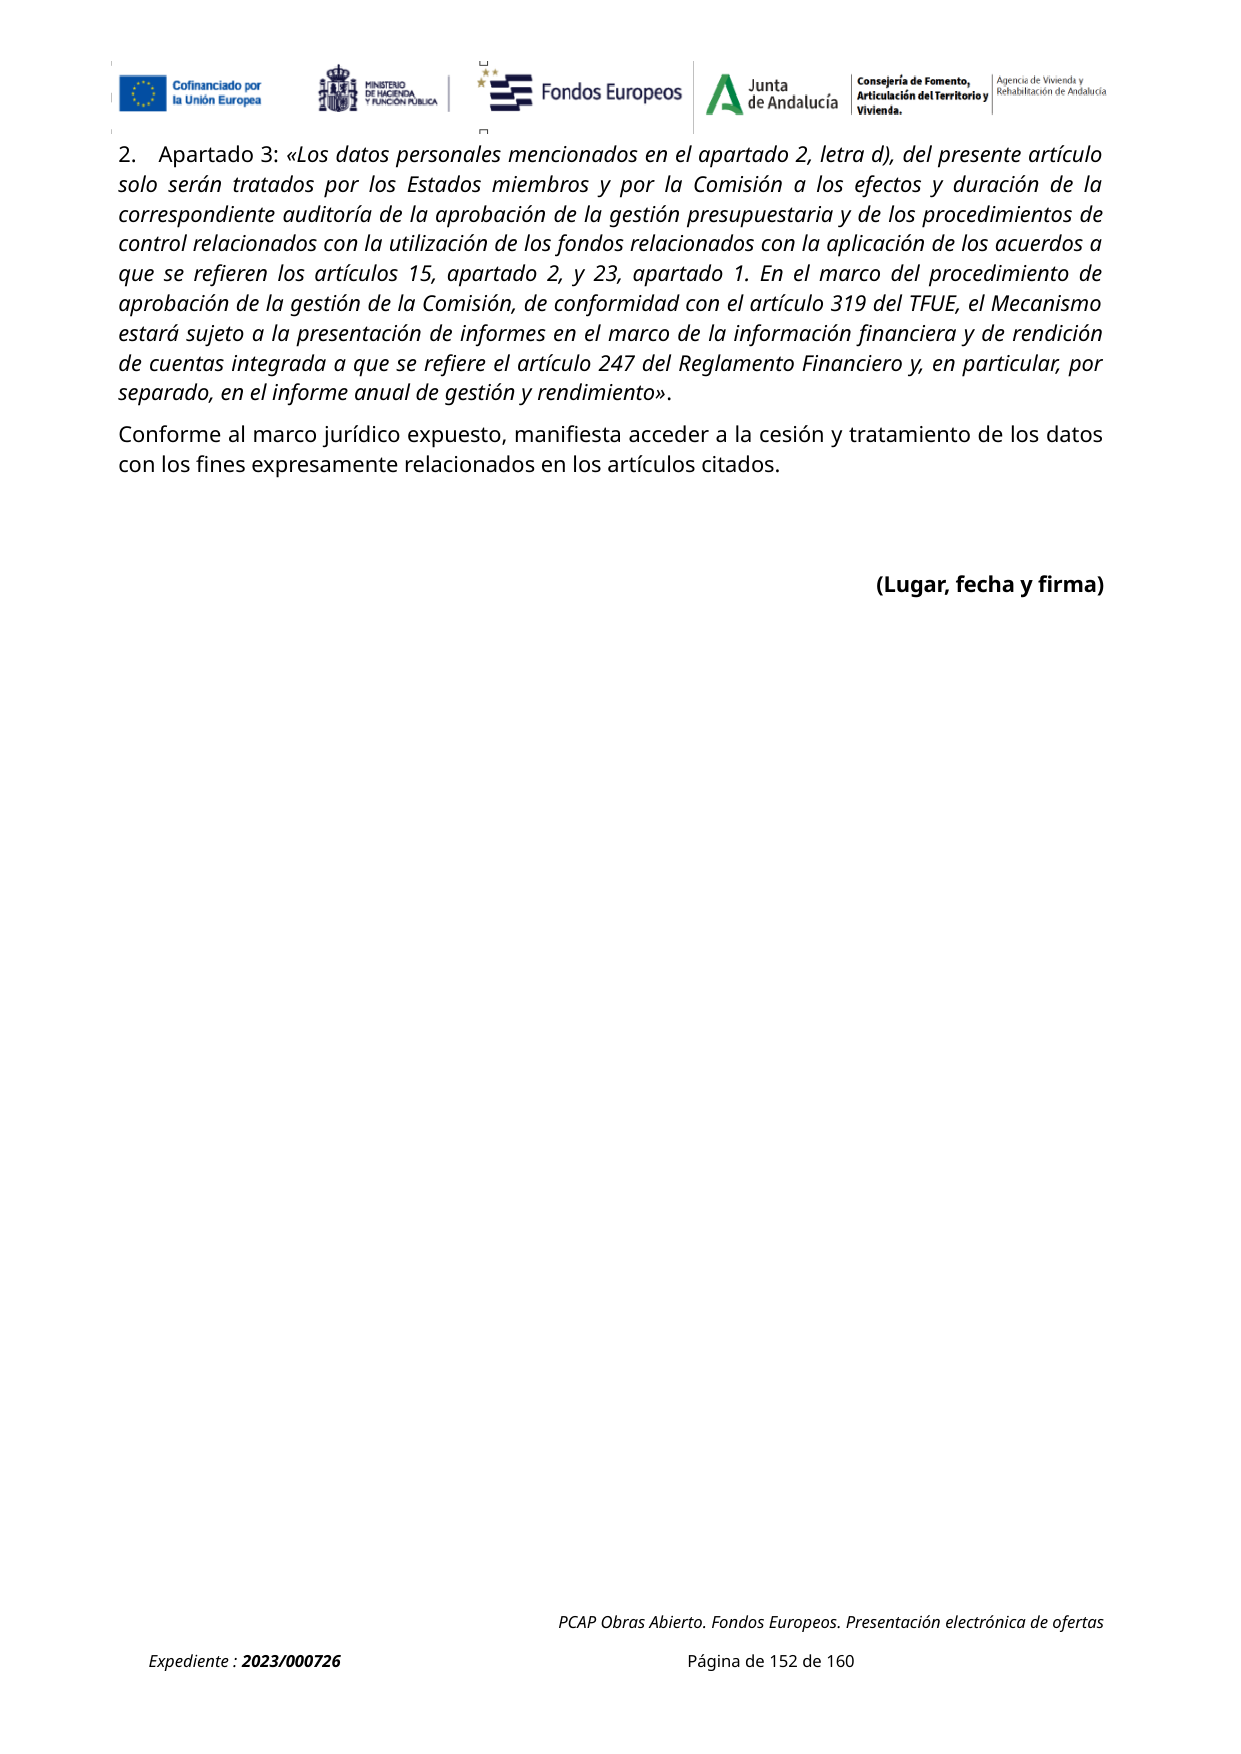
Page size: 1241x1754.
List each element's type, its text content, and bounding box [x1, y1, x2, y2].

text 2. Apartado 3: «Los datos personales mencionados en el apartado 2, letra d), del presente artículo solo serán tratados por los Estados miembros y por la Comisión a los efectos y duración de la correspondiente auditoría de la aprobación de la gestión presupuestaria y de los procedimientos de control relacionados con la utilización de los fondos relacionados con la aplicación de los acuerdos a que se refieren los artículos 15, apartado 2, y 23, apartado 1. En el marco del procedimiento de aprobación de la gestión de la Comisión, de conformidad con el artículo 319 del TFUE, el Mecanismo estará sujeto a la presentación de informes en el marco de la información financiera y de rendición de cuentas integrada a que se refiere el artículo 247 del Reglamento Financiero y, en particular, por separado, en el informe anual de gestión y rendimiento». [118, 139, 1104, 407]
picture [111, 58, 1119, 134]
text (Lugar, fecha y firma) [118, 569, 1104, 599]
text Conforme al marco jurídico expuesto, manifiesta acceder a la cesión y tratamiento de los datos con los fines expresamente relacionados en los artículos citados. [118, 419, 1104, 479]
